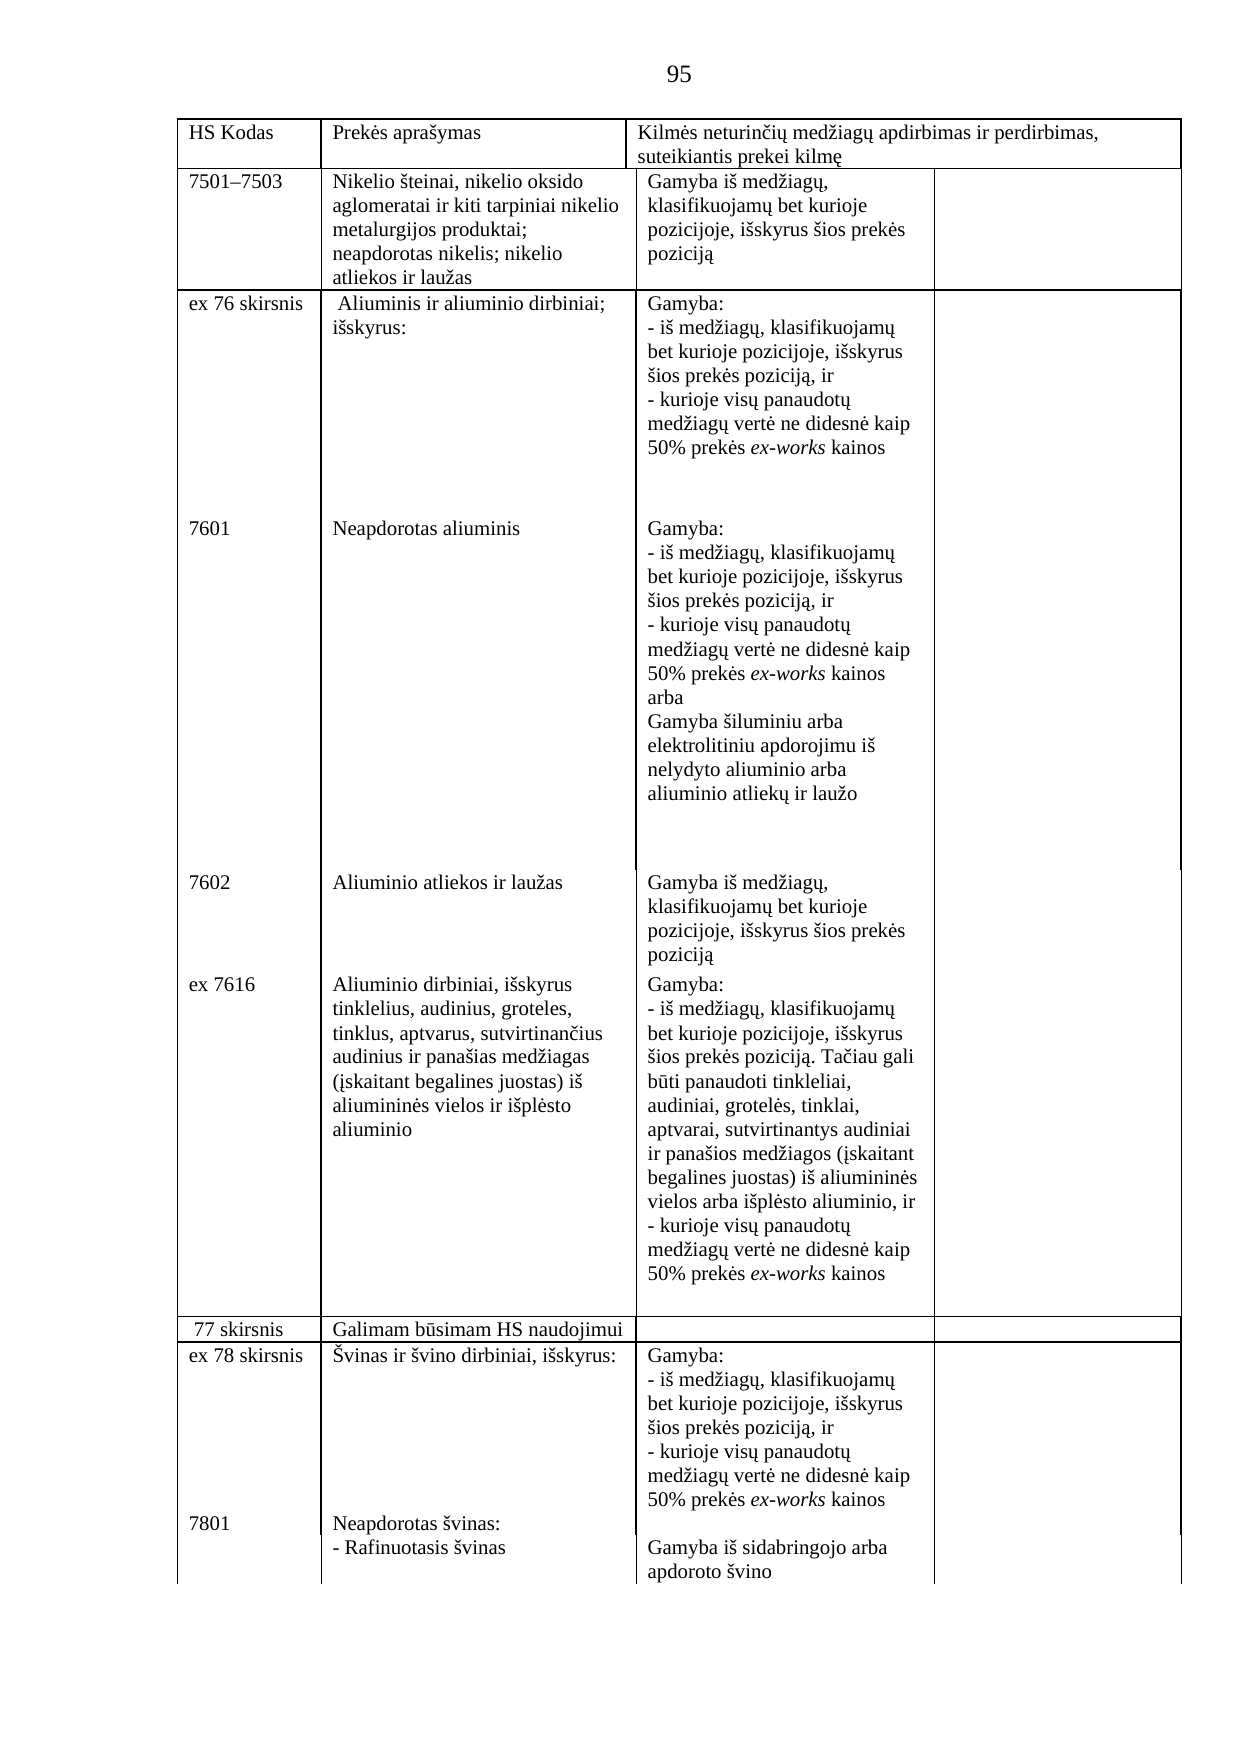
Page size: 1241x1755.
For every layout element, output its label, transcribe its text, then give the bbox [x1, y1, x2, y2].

table_cell 7801 [178, 1511, 320, 1535]
table_cell ex 78 skirsnis [178, 1343, 320, 1511]
table_header Kilmės neturinčių medžiagų apdirbimas ir perdirbimas, suteikiantis prekei kilmę [627, 120, 1180, 168]
table_cell [637, 1511, 934, 1535]
table_cell Neapdorotas švinas: [322, 1511, 635, 1535]
table_cell 7601 [178, 516, 320, 870]
table_cell Neapdorotas aliuminis [322, 516, 635, 870]
table_cell Aliuminio atliekos ir laužas [322, 870, 636, 972]
table_cell Švinas ir švino dirbiniai, išskyrus: [322, 1343, 635, 1511]
table_cell ex 7616 [178, 972, 320, 1316]
table_cell Gamyba iš sidabringojo arba apdoroto švino [637, 1535, 934, 1583]
table_cell [178, 1535, 321, 1583]
table_cell Gamyba iš medžiagų, klasifikuojamų bet kurioje pozicijoje, išskyrus šios prekės poziciją [637, 169, 934, 289]
table_cell 7602 [178, 870, 320, 972]
table_cell Galimam būsimam HS naudojimui [322, 1317, 635, 1341]
table_cell Gamyba iš medžiagų, klasifikuojamų bet kurioje pozicijoje, išskyrus šios prekės poziciją [637, 870, 934, 972]
table_header HS Kodas [178, 120, 320, 168]
table_cell [935, 516, 1180, 870]
table_cell [935, 972, 1181, 1316]
table_cell Gamyba: - iš medžiagų, klasifikuojamų bet kurioje pozicijoje, išskyrus šios prekės poziciją, ir - kurioje visų panaudotų medžiagų vertė ne didesnė kaip 50% prekės ex-works kainos [637, 291, 934, 516]
table_cell [935, 1317, 1180, 1341]
table_cell - Rafinuotasis švinas [322, 1535, 636, 1583]
table_cell ex 76 skirsnis [178, 291, 320, 516]
table_cell [935, 291, 1180, 516]
table_cell Aliuminis ir aliuminio dirbiniai; išskyrus: [322, 291, 635, 516]
table_cell Gamyba: - iš medžiagų, klasifikuojamų bet kurioje pozicijoje, išskyrus šios prekės poziciją, ir - kurioje visų panaudotų medžiagų vertė ne didesnė kaip 50% prekės ex-works kainos [637, 1343, 934, 1511]
table_cell [935, 1343, 1180, 1511]
table_header Prekės aprašymas [322, 120, 625, 168]
table_cell Aliuminio dirbiniai, išskyrus tinklelius, audinius, groteles, tinklus, aptvarus, sutvirtinančius audinius ir panašias medžiagas (įskaitant begalines juostas) iš aliumininės vielos ir išplėsto aliuminio [322, 972, 636, 1316]
table_cell [935, 169, 1181, 289]
table_cell Gamyba: - iš medžiagų, klasifikuojamų bet kurioje pozicijoje, išskyrus šios prekės poziciją, ir - kurioje visų panaudotų medžiagų vertė ne didesnė kaip 50% prekės ex-works kainos arba Gamyba šiluminiu arba elektrolitiniu apdorojimu iš nelydyto aliuminio arba aliuminio atliekų ir laužo [637, 516, 934, 870]
table_cell [935, 1511, 1180, 1535]
table_cell 77 skirsnis [178, 1317, 320, 1341]
table_cell 7501–7503 [178, 169, 321, 289]
table_cell [637, 1317, 934, 1341]
table_cell [935, 870, 1181, 972]
table_cell Gamyba: - iš medžiagų, klasifikuojamų bet kurioje pozicijoje, išskyrus šios prekės poziciją. Tačiau gali būti panaudoti tinkleliai, audiniai, grotelės, tinklai, aptvarai, sutvirtinantys audiniai ir panašios medžiagos (įskaitant begalines juostas) iš aliumininės vielos arba išplėsto aliuminio, ir - kurioje visų panaudotų medžiagų vertė ne didesnė kaip 50% prekės ex-works kainos [637, 972, 934, 1316]
table_cell Nikelio šteinai, nikelio oksido aglomeratai ir kiti tarpiniai nikelio metalurgijos produktai; neapdorotas nikelis; nikelio atliekos ir laužas [322, 169, 636, 289]
table_cell [935, 1535, 1181, 1583]
